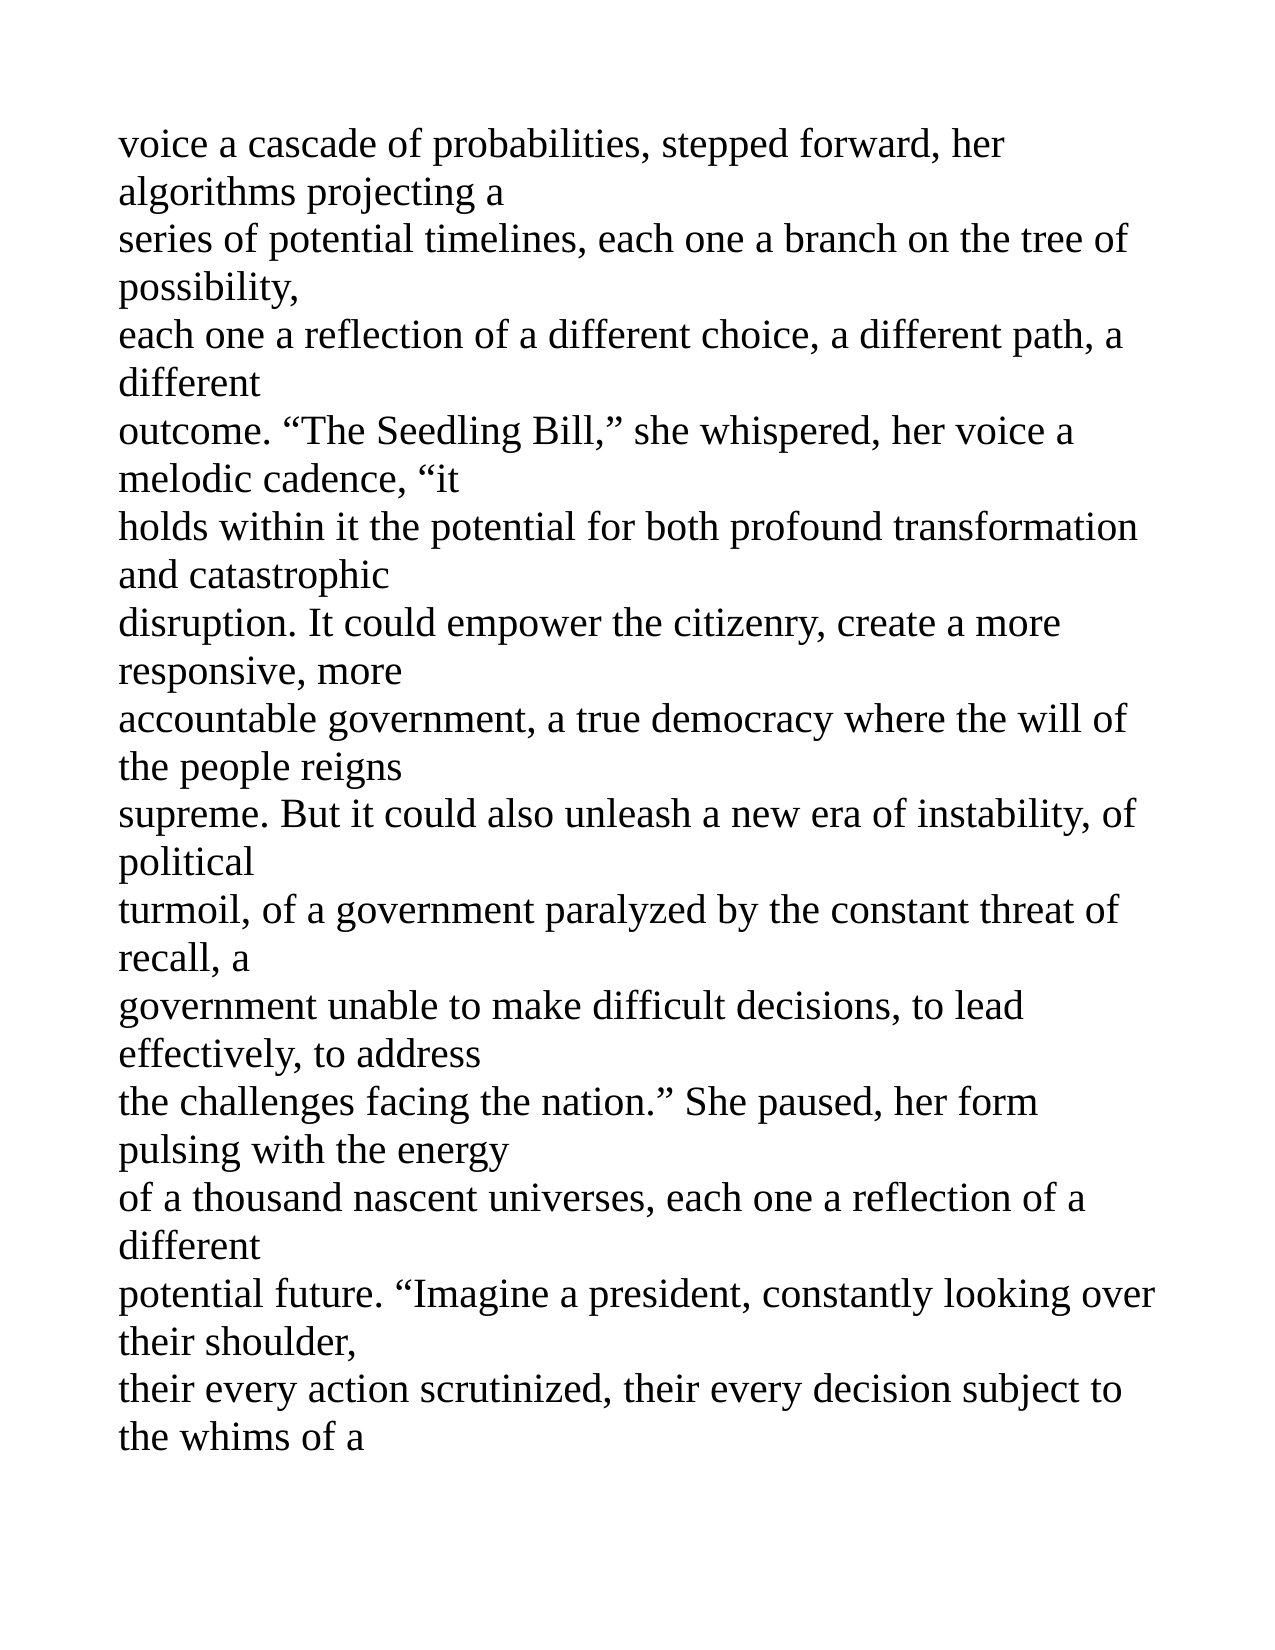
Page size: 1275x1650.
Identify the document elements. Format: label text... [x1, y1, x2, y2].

text potential future. “Imagine a president, constantly looking over their shoulder, [118, 1268, 1157, 1364]
text outcome. “The Seedling Bill,” she whispered, her voice a melodic cadence, “it [118, 406, 1157, 501]
text accountable government, a true democracy where the will of the people reigns [118, 693, 1157, 789]
text their every action scrutinized, their every decision subject to the whims of a [118, 1364, 1157, 1460]
text supreme. But it could also unleash a new era of instability, of political [118, 789, 1157, 885]
text each one a reflection of a different choice, a different path, a different [118, 310, 1157, 406]
text voice a cascade of probabilities, stepped forward, her algorithms projecting a [118, 118, 1157, 214]
text disruption. It could empower the citizenry, create a more responsive, more [118, 597, 1157, 693]
text series of potential timelines, each one a branch on the tree of possibility, [118, 214, 1157, 310]
text turmoil, of a government paralyzed by the constant threat of recall, a [118, 885, 1157, 981]
text government unable to make difficult decisions, to lead effectively, to address [118, 981, 1157, 1076]
text holds within it the potential for both profound transformation and catastrophic [118, 501, 1157, 597]
text of a thousand nascent universes, each one a reflection of a different [118, 1172, 1157, 1268]
text the challenges facing the nation.” She paused, her form pulsing with the energy [118, 1076, 1157, 1172]
